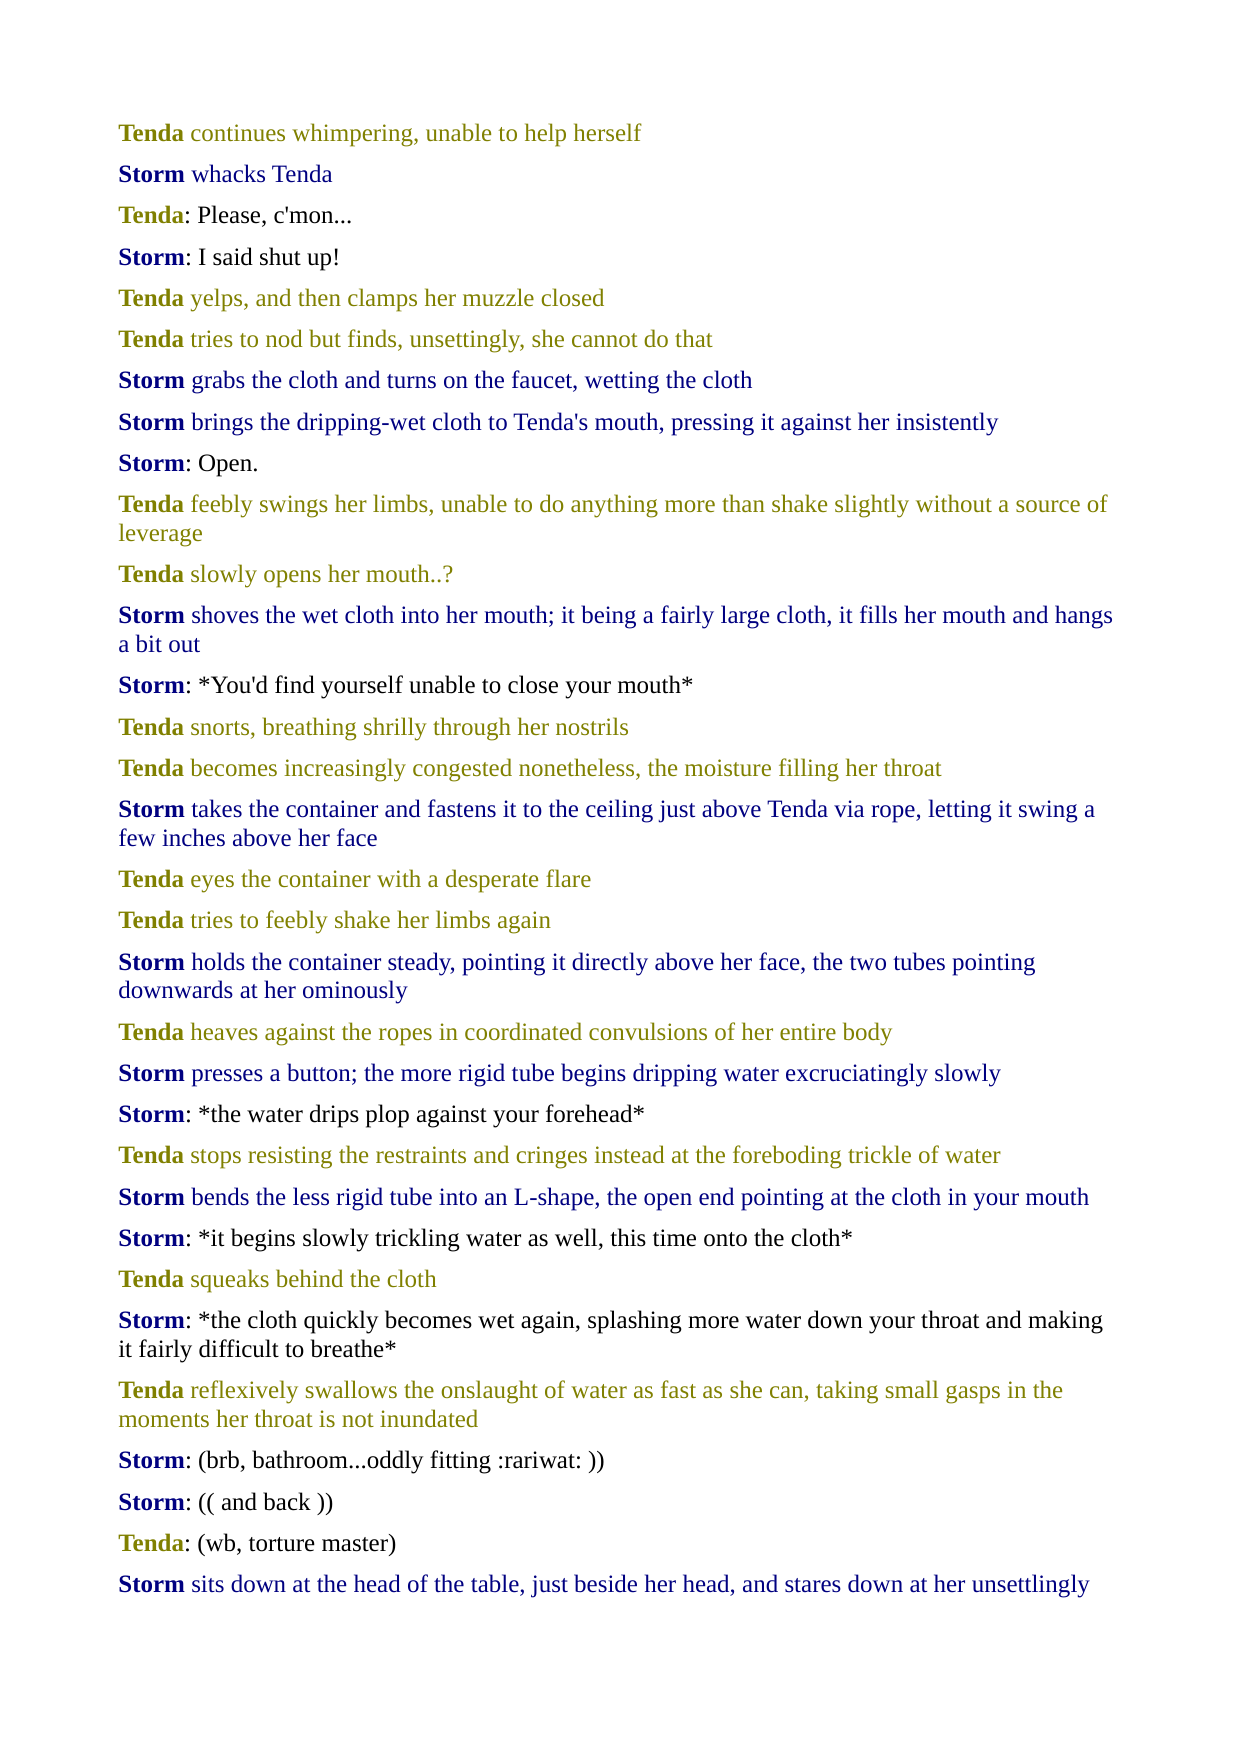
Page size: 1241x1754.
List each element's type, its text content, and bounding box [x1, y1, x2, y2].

text Storm shoves the wet cloth into her mouth; it being a fairly large cloth, it fills her mouth and hangs a bit out [118, 601, 1122, 658]
text Storm presses a button; the more rigid tube begins dripping water excruciatingly slowly [118, 1058, 1122, 1087]
text Storm sits down at the head of the table, just beside her head, and stares down at her unsettlingly [118, 1569, 1122, 1598]
text Storm: (( and back )) [118, 1487, 1122, 1516]
text Tenda continues whimpering, unable to help herself [118, 118, 1122, 147]
text Storm: *You'd find yourself unable to close your mouth* [118, 671, 1122, 699]
text Tenda stops resisting the restraints and cringes instead at the foreboding trickle of water [118, 1141, 1122, 1169]
text Tenda: Please, c'mon... [118, 201, 1122, 229]
text Storm holds the container steady, pointing it directly above her face, the two tubes pointing downwards at her ominously [118, 947, 1122, 1004]
text Storm: Open. [118, 448, 1122, 477]
text Tenda eyes the container with a desperate flare [118, 864, 1122, 893]
text Storm: *the water drips plop against your forehead* [118, 1099, 1122, 1128]
text Tenda yelps, and then clamps her muzzle closed [118, 283, 1122, 312]
text Tenda reflexively swallows the onslaught of water as fast as she can, taking small gasps in the moments her throat is not inundated [118, 1376, 1122, 1433]
text Tenda: (wb, torture master) [118, 1528, 1122, 1557]
text Storm: *it begins slowly trickling water as well, this time onto the cloth* [118, 1223, 1122, 1252]
text Storm takes the container and fastens it to the ceiling just above Tenda via rope, letting it swing a few inches above her face [118, 794, 1122, 852]
text Storm brings the dripping-wet cloth to Tenda's mouth, pressing it against her insistently [118, 407, 1122, 436]
text Tenda feebly swings her limbs, unable to do anything more than shake slightly without a source of leverage [118, 489, 1122, 547]
text Storm: *the cloth quickly becomes wet again, splashing more water down your throat and making it fairly difficult to breathe* [118, 1306, 1122, 1363]
text Tenda becomes increasingly congested nonetheless, the moisture filling her throat [118, 753, 1122, 782]
text Storm whacks Tenda [118, 159, 1122, 188]
text Storm bends the less rigid tube into an L-shape, the open end pointing at the cloth in your mouth [118, 1182, 1122, 1211]
text Tenda heaves against the ropes in coordinated convulsions of her entire body [118, 1017, 1122, 1046]
text Tenda tries to feebly shake her limbs again [118, 906, 1122, 934]
text Storm grabs the cloth and turns on the faucet, wetting the cloth [118, 366, 1122, 394]
text Storm: I said shut up! [118, 242, 1122, 271]
text Storm: (brb, bathroom...oddly fitting :rariwat: )) [118, 1446, 1122, 1474]
text Tenda snorts, breathing shrilly through her nostrils [118, 712, 1122, 741]
text Tenda tries to nod but finds, unsettingly, she cannot do that [118, 324, 1122, 353]
text Tenda squeaks behind the cloth [118, 1264, 1122, 1293]
text Tenda slowly opens her mouth..? [118, 559, 1122, 588]
